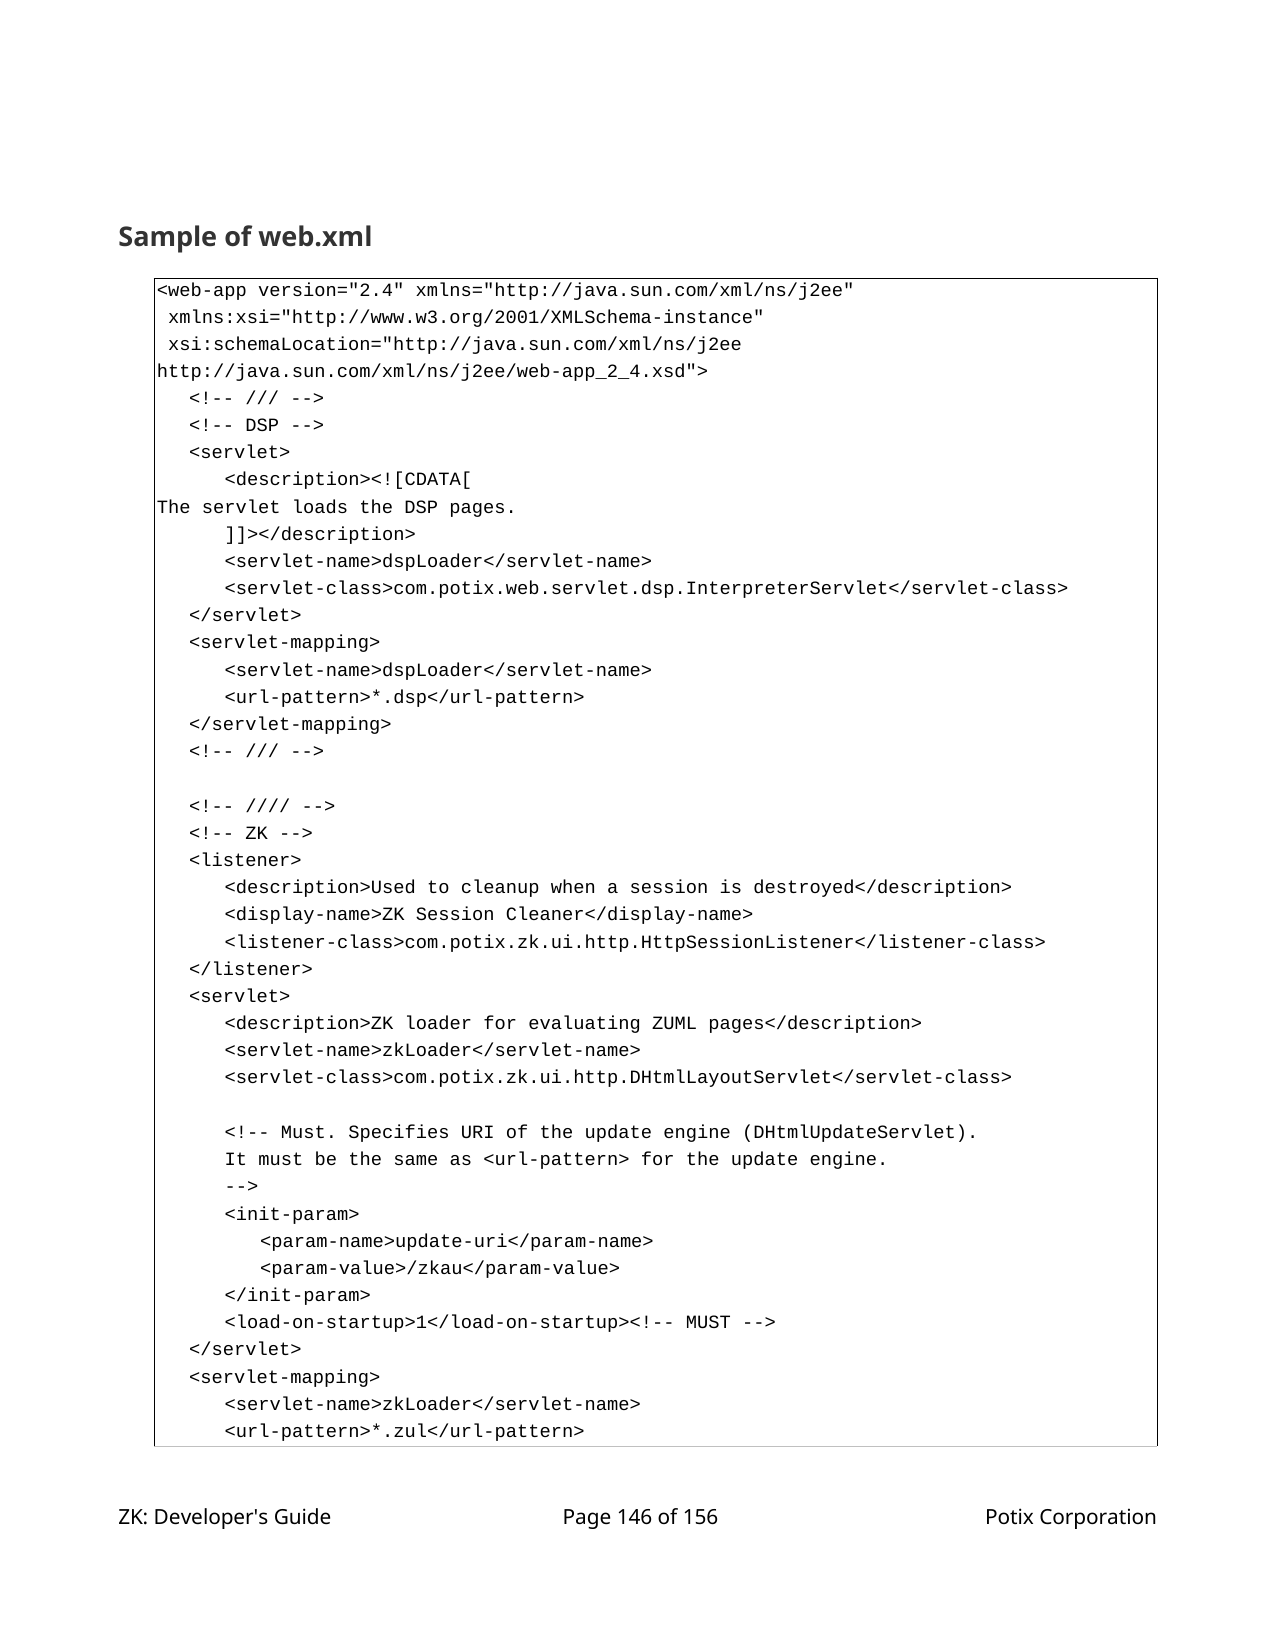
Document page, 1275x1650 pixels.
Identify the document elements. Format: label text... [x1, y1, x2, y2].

text <servlet-name>dspLoader</servlet-name> [155, 549, 1157, 573]
text </servlet> [155, 603, 1157, 627]
text <servlet-mapping> [155, 630, 1157, 655]
text <!-- Must. Specifies URI of the update engine (DHtmlUpdateServlet). [155, 1120, 1157, 1144]
text --> [155, 1174, 1157, 1198]
text <servlet-name>zkLoader</servlet-name> [155, 1392, 1157, 1416]
text <servlet> [155, 984, 1157, 1008]
text <servlet-class>com.potix.zk.ui.http.DHtmlLayoutServlet</servlet-class> [155, 1065, 1157, 1090]
text <!-- /// --> [155, 386, 1157, 410]
text <web-app version="2.4" xmlns="http://java.sun.com/xml/ns/j2ee" [155, 279, 1157, 302]
text <url-pattern>*.dsp</url-pattern> [155, 685, 1157, 709]
text <!-- //// --> [155, 793, 1157, 818]
text <description><![CDATA[ [155, 467, 1157, 492]
text <servlet-name>zkLoader</servlet-name> [155, 1038, 1157, 1062]
text <!-- /// --> [155, 739, 1157, 763]
text </listener> [155, 957, 1157, 981]
text <url-pattern>*.zul</url-pattern> [155, 1419, 1157, 1446]
text ]]></description> [155, 522, 1157, 546]
text <servlet-mapping> [155, 1364, 1157, 1389]
text <servlet-class>com.potix.web.servlet.dsp.InterpreterServlet</servlet-class> [155, 576, 1157, 600]
text xmlns:xsi="http://www.w3.org/2001/XMLSchema-instance" [155, 305, 1157, 329]
text <display-name>ZK Session Cleaner</display-name> [155, 902, 1157, 927]
text <!-- ZK --> [155, 821, 1157, 845]
text </servlet-mapping> [155, 712, 1157, 736]
text <listener> [155, 848, 1157, 872]
text <servlet-name>dspLoader</servlet-name> [155, 658, 1157, 682]
text <init-param> [155, 1201, 1157, 1226]
text xsi:schemaLocation="http://java.sun.com/xml/ns/j2ee http://java.sun.com/xml/ns/j2ee/web-app_2_4.xsd"> [155, 332, 1157, 383]
text The servlet loads the DSP pages. [155, 494, 1157, 519]
text It must be the same as <url-pattern> for the update engine. [155, 1147, 1157, 1171]
text </servlet> [155, 1337, 1157, 1362]
subtitle Sample of web.xml [118, 217, 1157, 254]
text <servlet> [155, 440, 1157, 464]
text <listener-class>com.potix.zk.ui.http.HttpSessionListener</listener-class> [155, 929, 1157, 954]
text </init-param> [155, 1283, 1157, 1307]
text <description>ZK loader for evaluating ZUML pages</description> [155, 1011, 1157, 1035]
text <load-on-startup>1</load-on-startup><!-- MUST --> [155, 1310, 1157, 1334]
text <description>Used to cleanup when a session is destroyed</description> [155, 875, 1157, 899]
text <!-- DSP --> [155, 413, 1157, 437]
text <param-name>update-uri</param-name> [155, 1228, 1157, 1253]
text <param-value>/zkau</param-value> [155, 1256, 1157, 1280]
